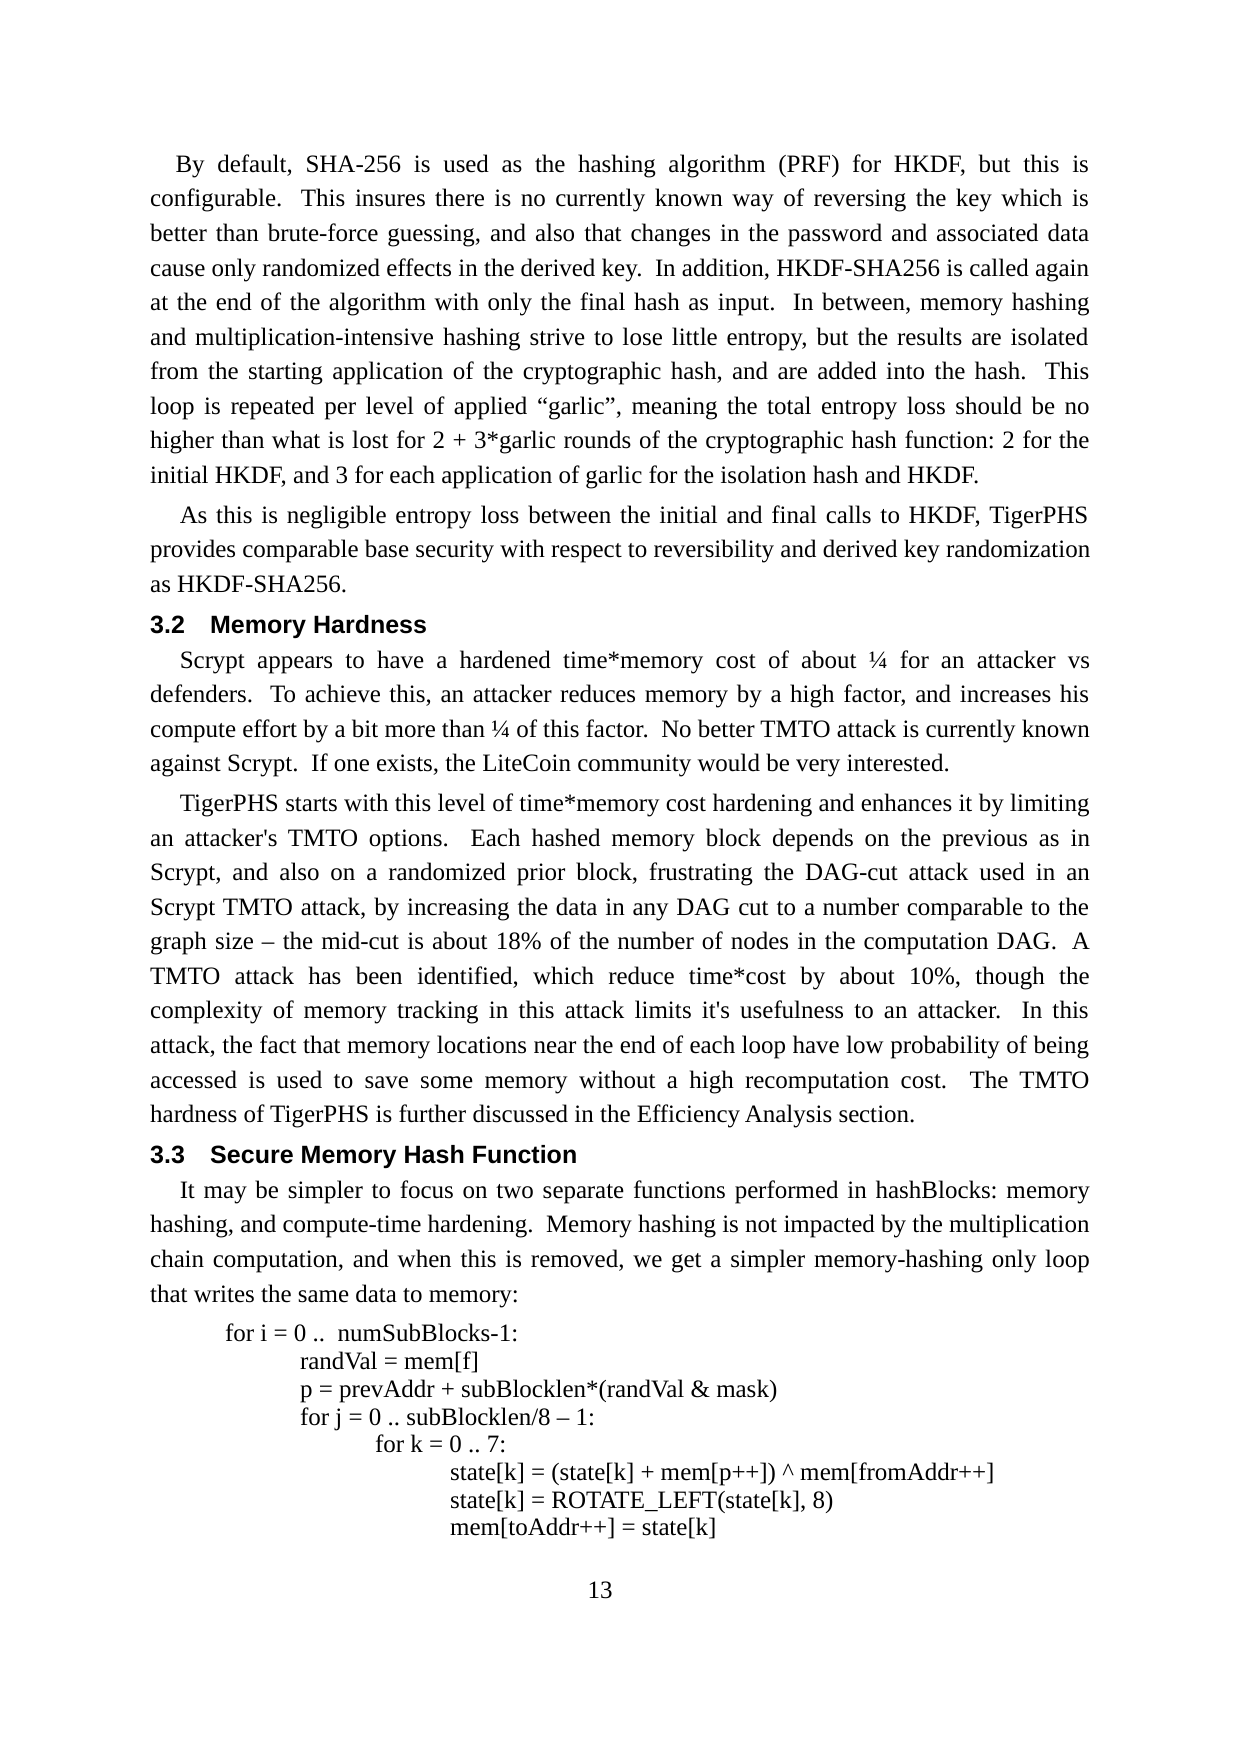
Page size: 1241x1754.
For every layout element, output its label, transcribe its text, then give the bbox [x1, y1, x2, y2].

text for i = 0 .. numSubBlocks-1: [150, 1319, 1091, 1347]
text randVal = mem[f] [150, 1347, 1091, 1375]
text state[k] = (state[k] + mem[p++]) ^ mem[fromAddr++] [150, 1458, 1091, 1486]
text p = prevAddr + subBlocklen*(randVal & mask) [150, 1375, 1091, 1403]
text As this is negligible entropy loss between the initial and final calls to HKDF, TigerPHS provides comparable base security with respect to reversibility and derived key randomization as HKDF-SHA256. [150, 501, 1091, 598]
subtitle Memory Hardness [150, 611, 1091, 639]
text By default, SHA-256 is used as the hashing algorithm (PRF) for HKDF, but this is configurable. This insures there is no currently known way of reversing the key which is better than brute-force guessing, and also that changes in the password and associated data cause only randomized effects in the derived key. In addition, HKDF-SHA256 is called again at the end of the algorithm with only the final hash as input. In between, memory hashing and multiplication-intensive hashing strive to lose little entropy, but the results are isolated from the starting application of the cryptographic hash, and are added into the hash. This loop is repeated per level of applied “garlic”, meaning the total entropy loss should be no higher than what is lost for 2 + 3*garlic rounds of the cryptographic hash function: 2 for the initial HKDF, and 3 for each application of garlic for the isolation hash and HKDF. [150, 150, 1091, 489]
text It may be simpler to focus on two separate functions performed in hashBlocks: memory hashing, and compute-time hardening. Memory hashing is not impacted by the multiplication chain computation, and when this is removed, we get a simpler memory-hashing only loop that writes the same data to memory: [150, 1176, 1091, 1307]
text Scrypt appears to have a hardened time*memory cost of about ¼ for an attacker vs defenders. To achieve this, an attacker reduces memory by a high factor, and increases his compute effort by a bit more than ¼ of this factor. No better TMTO attack is currently known against Scrypt. If one exists, the LiteCoin community would be very interested. [150, 646, 1091, 777]
subtitle Secure Memory Hash Function [150, 1141, 1091, 1169]
text for k = 0 .. 7: [150, 1430, 1091, 1458]
text for j = 0 .. subBlocklen/8 – 1: [150, 1403, 1091, 1430]
text state[k] = ROTATE_LEFT(state[k], 8) [150, 1486, 1091, 1513]
text mem[toAddr++] = state[k] [150, 1513, 1091, 1541]
text TigerPHS starts with this level of time*memory cost hardening and enhances it by limiting an attacker's TMTO options. Each hashed memory block depends on the previous as in Scrypt, and also on a randomized prior block, frustrating the DAG-cut attack used in an Scrypt TMTO attack, by increasing the data in any DAG cut to a number comparable to the graph size – the mid-cut is about 18% of the number of nodes in the computation DAG. A TMTO attack has been identified, which reduce time*cost by about 10%, though the complexity of memory tracking in this attack limits it's usefulness to an attacker. In this attack, the fact that memory locations near the end of each loop have low probability of being accessed is used to save some memory without a high recomputation cost. The TMTO hardness of TigerPHS is further discussed in the Efficiency Analysis section. [150, 789, 1091, 1128]
